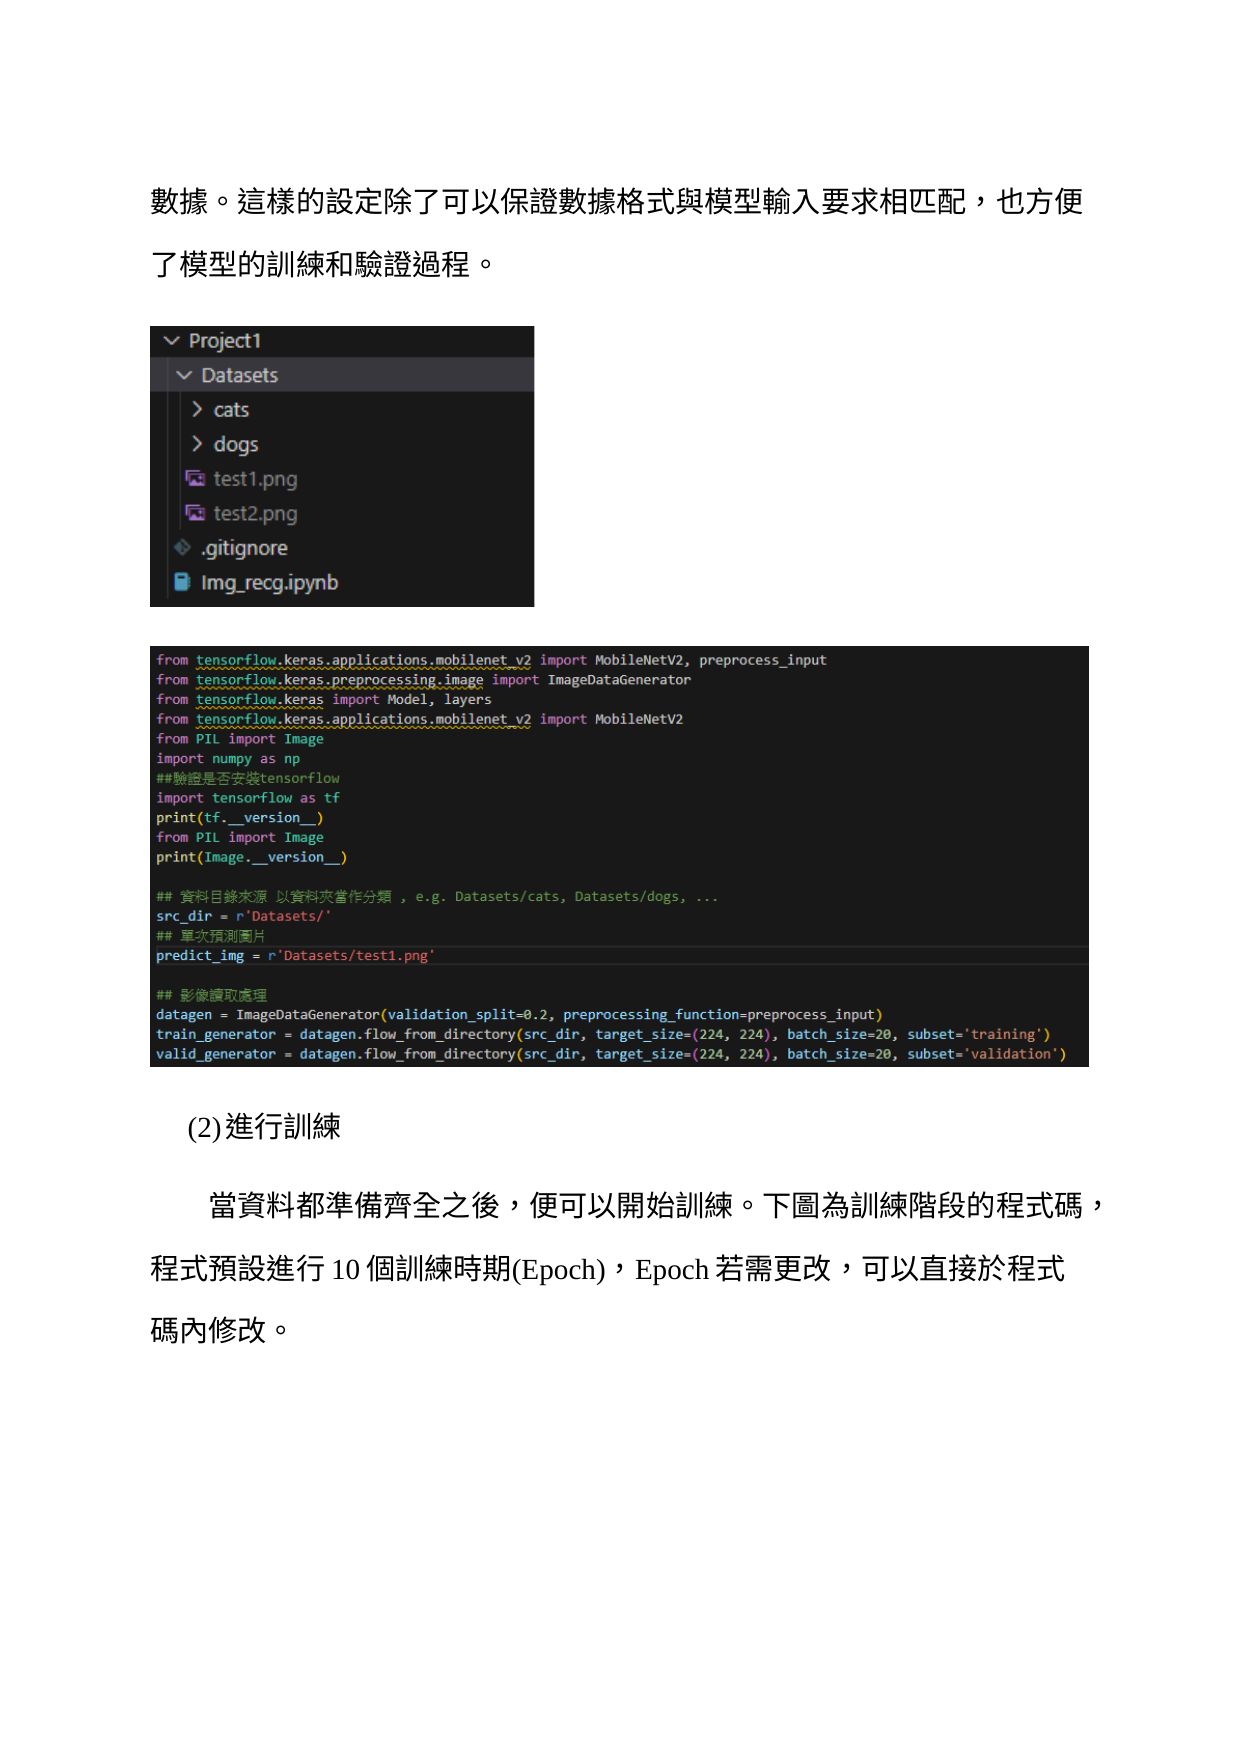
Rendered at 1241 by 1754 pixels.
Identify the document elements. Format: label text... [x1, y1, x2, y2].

text 數據。這樣的設定除了可以保證數據格式與模型輸入要求相匹配，也方便了模型的訓練和驗證過程。 [150, 158, 1090, 283]
list 進行訓練 [187, 1083, 1090, 1146]
text 當資料都準備齊全之後，便可以開始訓練。下圖為訓練階段的程式碼，程式預設進行10個訓練時期(Epoch)，Epoch若需更改，可以直接於程式碼內修改。 [150, 1162, 1090, 1350]
